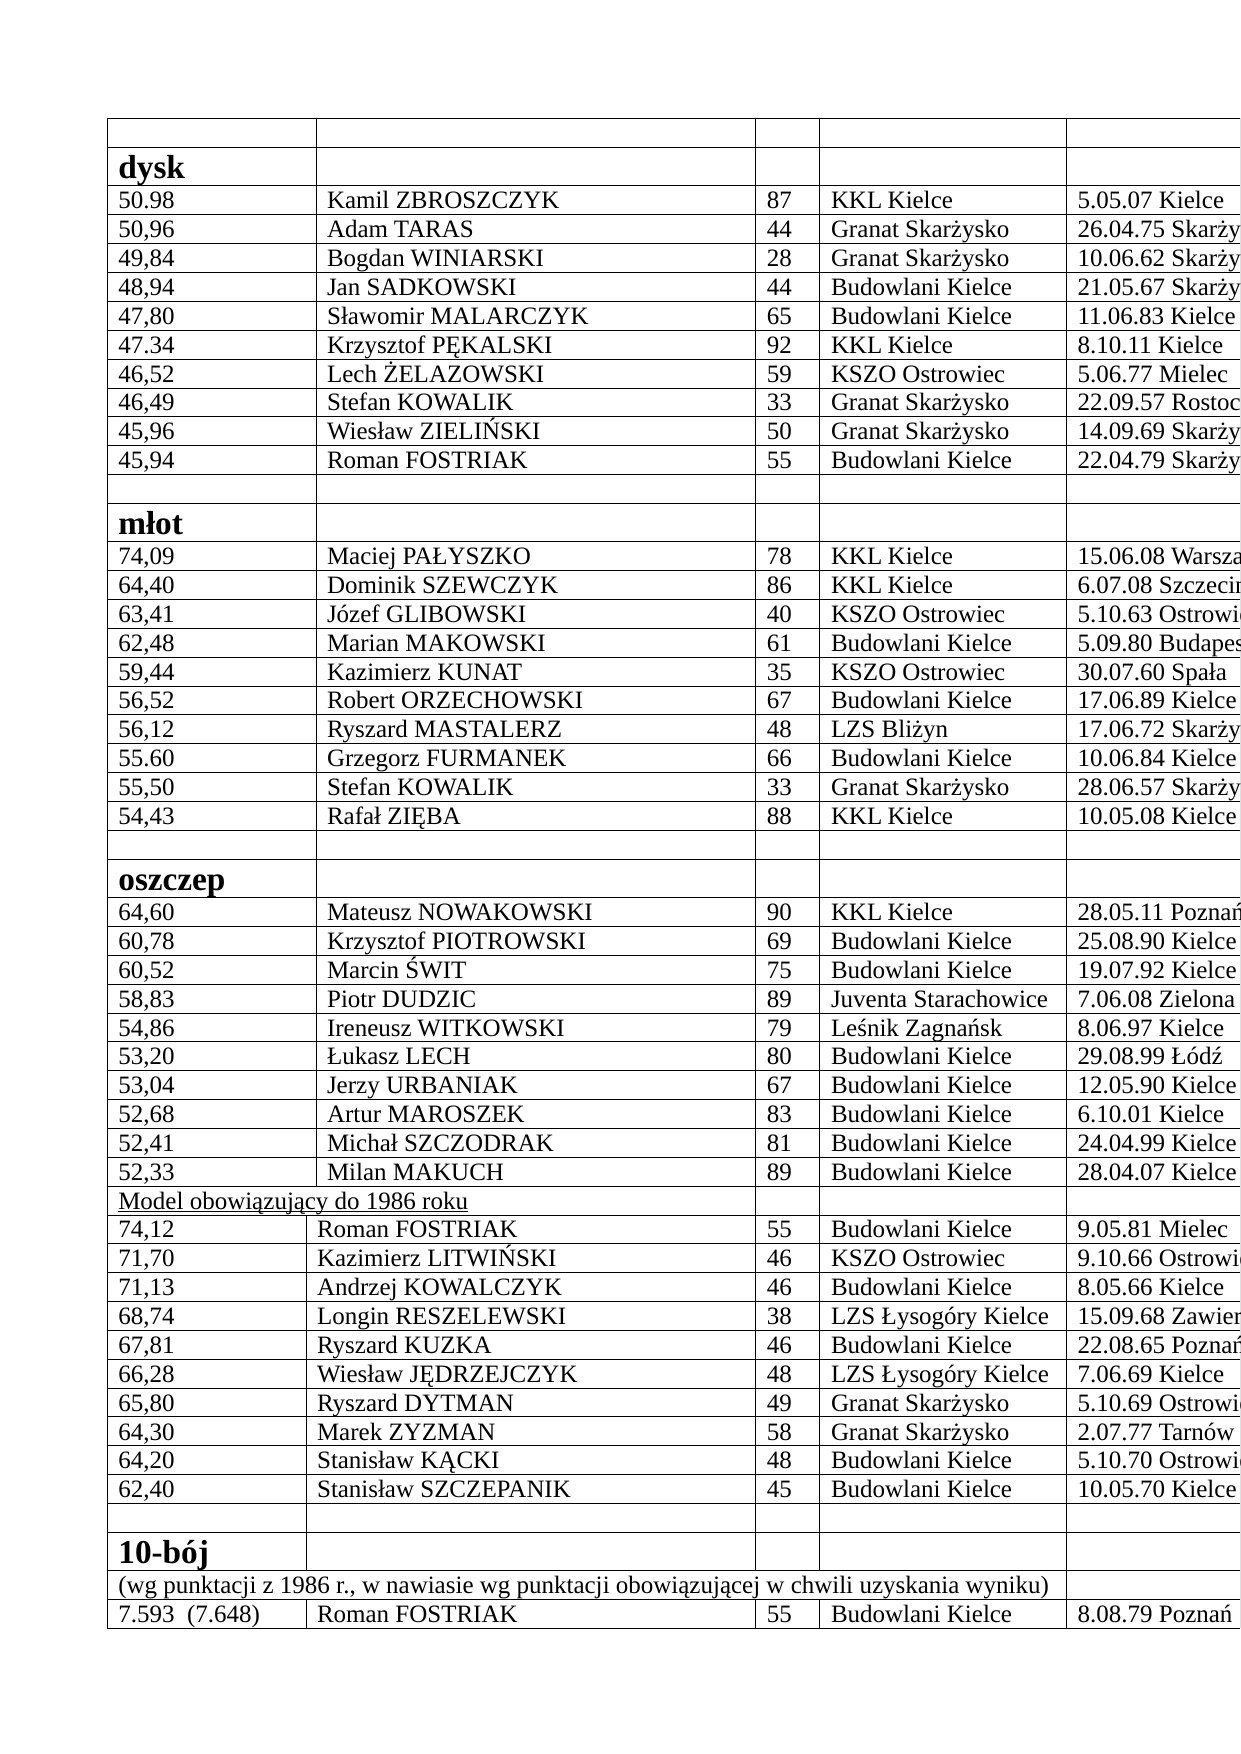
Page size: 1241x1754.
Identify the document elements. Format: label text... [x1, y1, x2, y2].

table_cell Piotr DUDZIC [317, 985, 755, 1012]
table_cell Model obowiązujący do 1986 roku [108, 1187, 755, 1214]
table_cell 15.09.68 Zawiercie [1067, 1302, 1240, 1330]
table_cell Artur MAROSZEK [317, 1100, 755, 1128]
table_cell 55 [756, 1600, 819, 1628]
table_cell 63,41 [108, 600, 316, 628]
table_cell 8.08.79 Poznań [1067, 1600, 1240, 1628]
table_cell 29.08.99 Łódź [1067, 1042, 1240, 1070]
table_cell 28 [756, 244, 819, 272]
table_cell Granat Skarżysko [820, 244, 1066, 272]
table_cell 53,04 [108, 1071, 316, 1099]
table_cell KKL Kielce [820, 802, 1066, 830]
table_cell 71,13 [108, 1273, 306, 1301]
table_cell 74,12 [108, 1216, 306, 1243]
table_cell Marek ZYZMAN [307, 1417, 755, 1445]
table_cell 78 [756, 542, 819, 570]
table_cell Bogdan WINIARSKI [317, 244, 755, 272]
table_cell 21.05.67 Skarżysko [1067, 273, 1240, 301]
table_cell Józef GLIBOWSKI [317, 600, 755, 628]
table_cell Grzegorz FURMANEK [317, 744, 755, 772]
table_cell 47,80 [108, 302, 316, 330]
table_cell 48,94 [108, 273, 316, 301]
table_cell Longin RESZELEWSKI [307, 1302, 755, 1330]
table_cell 26.04.75 Skarżysko [1067, 215, 1240, 243]
table_cell Maciej PAŁYSZKO [317, 542, 755, 570]
table_cell 81 [756, 1129, 819, 1157]
table_cell [1067, 475, 1240, 503]
table_cell 44 [756, 273, 819, 301]
table_cell 17.06.72 Skarżysko [1067, 715, 1240, 743]
table_cell 55 [756, 446, 819, 474]
table_cell 22.09.57 Rostock [1067, 389, 1240, 416]
table_cell LZS Bliżyn [820, 715, 1066, 743]
table_cell 46 [756, 1273, 819, 1301]
table_cell 59 [756, 360, 819, 387]
table_cell 64,20 [108, 1446, 306, 1474]
table_cell 64,40 [108, 571, 316, 599]
table_cell Krzysztof PIOTROWSKI [317, 927, 755, 955]
table_cell Budowlani Kielce [820, 687, 1066, 714]
table_cell 45,96 [108, 417, 316, 445]
table_cell Dominik SZEWCZYK [317, 571, 755, 599]
table_cell [756, 119, 819, 147]
table_cell 65 [756, 302, 819, 330]
table_cell Leśnik Zagnańsk [820, 1014, 1066, 1041]
table_cell 28.04.07 Kielce [1067, 1158, 1240, 1186]
table_cell Granat Skarżysko [820, 1389, 1066, 1416]
table_cell 46,52 [108, 360, 316, 387]
table_cell KKL Kielce [820, 331, 1066, 358]
table_cell 52,41 [108, 1129, 316, 1157]
table_cell Stanisław KĄCKI [307, 1446, 755, 1474]
table_cell [317, 504, 755, 541]
table_cell 52,68 [108, 1100, 316, 1128]
table_cell KSZO Ostrowiec [820, 658, 1066, 686]
table_cell 50,96 [108, 215, 316, 243]
table_cell Budowlani Kielce [820, 1158, 1066, 1186]
table_cell [307, 1533, 755, 1570]
table_cell 54,86 [108, 1014, 316, 1041]
table_cell 10-bój [108, 1533, 306, 1570]
table_cell 60,52 [108, 956, 316, 984]
table_cell [1067, 860, 1240, 897]
table_cell [820, 119, 1066, 147]
table_cell Roman FOSTRIAK [307, 1216, 755, 1243]
table_cell 9.10.66 Ostrowiec [1067, 1244, 1240, 1272]
table_cell 75 [756, 956, 819, 984]
table_cell Michał SZCZODRAK [317, 1129, 755, 1157]
table_cell 80 [756, 1042, 819, 1070]
table_cell 49 [756, 1389, 819, 1416]
table_cell 55.60 [108, 744, 316, 772]
table_cell Budowlani Kielce [820, 1071, 1066, 1099]
table_cell 6.10.01 Kielce [1067, 1100, 1240, 1128]
table_cell 67,81 [108, 1331, 306, 1359]
table_cell 87 [756, 186, 819, 214]
table_cell 8.10.11 Kielce [1067, 331, 1240, 358]
table_cell 28.05.11 Poznań [1067, 898, 1240, 926]
table_cell 64,30 [108, 1417, 306, 1445]
table_cell KKL Kielce [820, 542, 1066, 570]
table_cell [820, 1533, 1066, 1570]
table_cell 60,78 [108, 927, 316, 955]
table_cell Granat Skarżysko [820, 215, 1066, 243]
table_cell 58,83 [108, 985, 316, 1012]
table_cell [108, 119, 316, 147]
table_cell LZS Łysogóry Kielce [820, 1302, 1066, 1330]
table_cell 46 [756, 1244, 819, 1272]
table_cell 71,70 [108, 1244, 306, 1272]
table_cell 47.34 [108, 331, 316, 358]
table_cell [1067, 148, 1240, 185]
table_cell [756, 1187, 819, 1214]
table_cell Sławomir MALARCZYK [317, 302, 755, 330]
table_cell 55,50 [108, 773, 316, 801]
table_cell 66,28 [108, 1360, 306, 1388]
table_cell Budowlani Kielce [820, 273, 1066, 301]
table_cell [1067, 831, 1240, 859]
table_cell 7.593 (7.648) [108, 1600, 306, 1628]
table_cell 19.07.92 Kielce [1067, 956, 1240, 984]
table_cell [1067, 1533, 1240, 1570]
table_cell 56,52 [108, 687, 316, 714]
table_cell 89 [756, 1158, 819, 1186]
table_cell 5.10.69 Ostrowiec [1067, 1389, 1240, 1416]
table_cell [820, 504, 1066, 541]
table_cell [756, 504, 819, 541]
table_cell Budowlani Kielce [820, 1600, 1066, 1628]
table_cell Budowlani Kielce [820, 1446, 1066, 1474]
table_cell Granat Skarżysko [820, 1417, 1066, 1445]
table_cell Lech ŻELAZOWSKI [317, 360, 755, 387]
table_cell Budowlani Kielce [820, 302, 1066, 330]
table_cell 33 [756, 389, 819, 416]
table_cell młot [108, 504, 316, 541]
table_cell 61 [756, 629, 819, 657]
table_cell KSZO Ostrowiec [820, 360, 1066, 387]
table_cell [820, 1187, 1066, 1214]
table_cell 22.08.65 Poznań [1067, 1331, 1240, 1359]
table_cell Marcin ŚWIT [317, 956, 755, 984]
table_cell [317, 831, 755, 859]
table_cell Budowlani Kielce [820, 1216, 1066, 1243]
table_cell 62,40 [108, 1475, 306, 1503]
table_cell 10.05.70 Kielce [1067, 1475, 1240, 1503]
table_cell 58 [756, 1417, 819, 1445]
table_cell [1067, 1504, 1240, 1532]
table_cell Ireneusz WITKOWSKI [317, 1014, 755, 1041]
table_cell 24.04.99 Kielce [1067, 1129, 1240, 1157]
table_cell Ryszard MASTALERZ [317, 715, 755, 743]
table_cell Budowlani Kielce [820, 744, 1066, 772]
table_cell [108, 831, 316, 859]
table_cell [756, 831, 819, 859]
table_cell 52,33 [108, 1158, 316, 1186]
table_cell [317, 860, 755, 897]
table_cell [317, 148, 755, 185]
table_cell 48 [756, 715, 819, 743]
table_cell KKL Kielce [820, 571, 1066, 599]
table_cell Milan MAKUCH [317, 1158, 755, 1186]
table_cell 10.06.84 Kielce [1067, 744, 1240, 772]
table_cell 64,60 [108, 898, 316, 926]
table_cell 45,94 [108, 446, 316, 474]
table_cell Roman FOSTRIAK [317, 446, 755, 474]
table_cell Budowlani Kielce [820, 1100, 1066, 1128]
table_cell 49,84 [108, 244, 316, 272]
table_cell 48 [756, 1360, 819, 1388]
table_cell Juventa Starachowice [820, 985, 1066, 1012]
table_cell 56,12 [108, 715, 316, 743]
table_cell Wiesław JĘDRZEJCZYK [307, 1360, 755, 1388]
table_cell 12.05.90 Kielce [1067, 1071, 1240, 1099]
table_cell Budowlani Kielce [820, 629, 1066, 657]
table_cell [756, 1533, 819, 1570]
table_cell Marian MAKOWSKI [317, 629, 755, 657]
table_cell 79 [756, 1014, 819, 1041]
table_cell [1067, 1187, 1240, 1214]
table_cell 69 [756, 927, 819, 955]
table_cell 67 [756, 687, 819, 714]
table_cell [820, 831, 1066, 859]
table_cell 59,44 [108, 658, 316, 686]
table_cell 53,20 [108, 1042, 316, 1070]
table_cell Budowlani Kielce [820, 927, 1066, 955]
table_cell [1067, 504, 1240, 541]
table_cell 44 [756, 215, 819, 243]
table_cell Stefan KOWALIK [317, 773, 755, 801]
table_cell 54,43 [108, 802, 316, 830]
table_cell dysk [108, 148, 316, 185]
table_cell 48 [756, 1446, 819, 1474]
table_cell 25.08.90 Kielce [1067, 927, 1240, 955]
table_cell 5.05.07 Kielce [1067, 186, 1240, 214]
table_cell KSZO Ostrowiec [820, 1244, 1066, 1272]
table_cell Stanisław SZCZEPANIK [307, 1475, 755, 1503]
table_cell 46,49 [108, 389, 316, 416]
table_cell 35 [756, 658, 819, 686]
table_cell Rafał ZIĘBA [317, 802, 755, 830]
table_cell 7.06.69 Kielce [1067, 1360, 1240, 1388]
table_cell 45 [756, 1475, 819, 1503]
table_cell 9.05.81 Mielec [1067, 1216, 1240, 1243]
table_cell [756, 475, 819, 503]
table_cell Budowlani Kielce [820, 1042, 1066, 1070]
table_cell 38 [756, 1302, 819, 1330]
table_cell [756, 148, 819, 185]
table_cell 5.06.77 Mielec [1067, 360, 1240, 387]
table_cell Granat Skarżysko [820, 773, 1066, 801]
table_cell 88 [756, 802, 819, 830]
table_cell 65,80 [108, 1389, 306, 1416]
table_cell 50 [756, 417, 819, 445]
table_cell KKL Kielce [820, 186, 1066, 214]
table_cell [820, 1504, 1066, 1532]
table_cell Budowlani Kielce [820, 956, 1066, 984]
table_cell Ryszard DYTMAN [307, 1389, 755, 1416]
table_cell [108, 475, 316, 503]
table_cell 90 [756, 898, 819, 926]
table_cell Kazimierz KUNAT [317, 658, 755, 686]
table_cell Budowlani Kielce [820, 1331, 1066, 1359]
table_cell Budowlani Kielce [820, 1475, 1066, 1503]
table_cell Adam TARAS [317, 215, 755, 243]
table_cell KSZO Ostrowiec [820, 600, 1066, 628]
table_cell 92 [756, 331, 819, 358]
table_cell KKL Kielce [820, 898, 1066, 926]
table_cell [317, 119, 755, 147]
table_cell 7.06.08 Zielona Góra [1067, 985, 1240, 1012]
table_cell 14.09.69 Skarżysko [1067, 417, 1240, 445]
table_cell 8.05.66 Kielce [1067, 1273, 1240, 1301]
table_cell Kazimierz LITWIŃSKI [307, 1244, 755, 1272]
table_cell [756, 1504, 819, 1532]
table_cell 66 [756, 744, 819, 772]
table_cell 89 [756, 985, 819, 1012]
table_cell 50.98 [108, 186, 316, 214]
table_cell Kamil ZBROSZCZYK [317, 186, 755, 214]
table_cell 5.09.80 Budapeszt [1067, 629, 1240, 657]
table_cell Granat Skarżysko [820, 417, 1066, 445]
table_cell LZS Łysogóry Kielce [820, 1360, 1066, 1388]
table_cell oszczep [108, 860, 316, 897]
table_cell [1067, 1571, 1240, 1599]
table_cell 22.04.79 Skarżysko [1067, 446, 1240, 474]
table_cell 11.06.83 Kielce [1067, 302, 1240, 330]
table_cell 83 [756, 1100, 819, 1128]
table_cell 8.06.97 Kielce [1067, 1014, 1240, 1041]
table_cell 10.06.62 Skarżysko [1067, 244, 1240, 272]
table_cell Jan SADKOWSKI [317, 273, 755, 301]
table_cell 17.06.89 Kielce [1067, 687, 1240, 714]
table_cell 86 [756, 571, 819, 599]
table_cell 10.05.08 Kielce [1067, 802, 1240, 830]
table_cell Jerzy URBANIAK [317, 1071, 755, 1099]
table_cell 5.10.63 Ostrowiec [1067, 600, 1240, 628]
table_cell 15.06.08 Warszawa [1067, 542, 1240, 570]
table_cell 28.06.57 Skarżysko [1067, 773, 1240, 801]
table_cell 5.10.70 Ostrowiec [1067, 1446, 1240, 1474]
table_cell 2.07.77 Tarnów [1067, 1417, 1240, 1445]
table_cell [108, 1504, 306, 1532]
table_cell [307, 1504, 755, 1532]
table_cell Budowlani Kielce [820, 1129, 1066, 1157]
table_cell [820, 475, 1066, 503]
table_cell Budowlani Kielce [820, 446, 1066, 474]
table_cell Krzysztof PĘKALSKI [317, 331, 755, 358]
table_cell Ryszard KUZKA [307, 1331, 755, 1359]
table_cell [756, 860, 819, 897]
table_cell [317, 475, 755, 503]
table_cell [820, 860, 1066, 897]
table_cell 46 [756, 1331, 819, 1359]
table_cell Granat Skarżysko [820, 389, 1066, 416]
table_cell 74,09 [108, 542, 316, 570]
table_cell Wiesław ZIELIŃSKI [317, 417, 755, 445]
table_cell [1067, 119, 1240, 147]
table_cell Stefan KOWALIK [317, 389, 755, 416]
table_cell Budowlani Kielce [820, 1273, 1066, 1301]
table_cell 6.07.08 Szczecin [1067, 571, 1240, 599]
table_cell 40 [756, 600, 819, 628]
table_cell Robert ORZECHOWSKI [317, 687, 755, 714]
table_cell 62,48 [108, 629, 316, 657]
table_cell 67 [756, 1071, 819, 1099]
table_cell Łukasz LECH [317, 1042, 755, 1070]
table_cell Roman FOSTRIAK [307, 1600, 755, 1628]
table_cell 55 [756, 1216, 819, 1243]
table_cell 33 [756, 773, 819, 801]
table_cell 68,74 [108, 1302, 306, 1330]
table_cell (wg punktacji z 1986 r., w nawiasie wg punktacji obowiązującej w chwili uzyskania wyniku) [108, 1571, 1066, 1599]
table_cell 30.07.60 Spała [1067, 658, 1240, 686]
table_cell Andrzej KOWALCZYK [307, 1273, 755, 1301]
table_cell Mateusz NOWAKOWSKI [317, 898, 755, 926]
table_cell [820, 148, 1066, 185]
